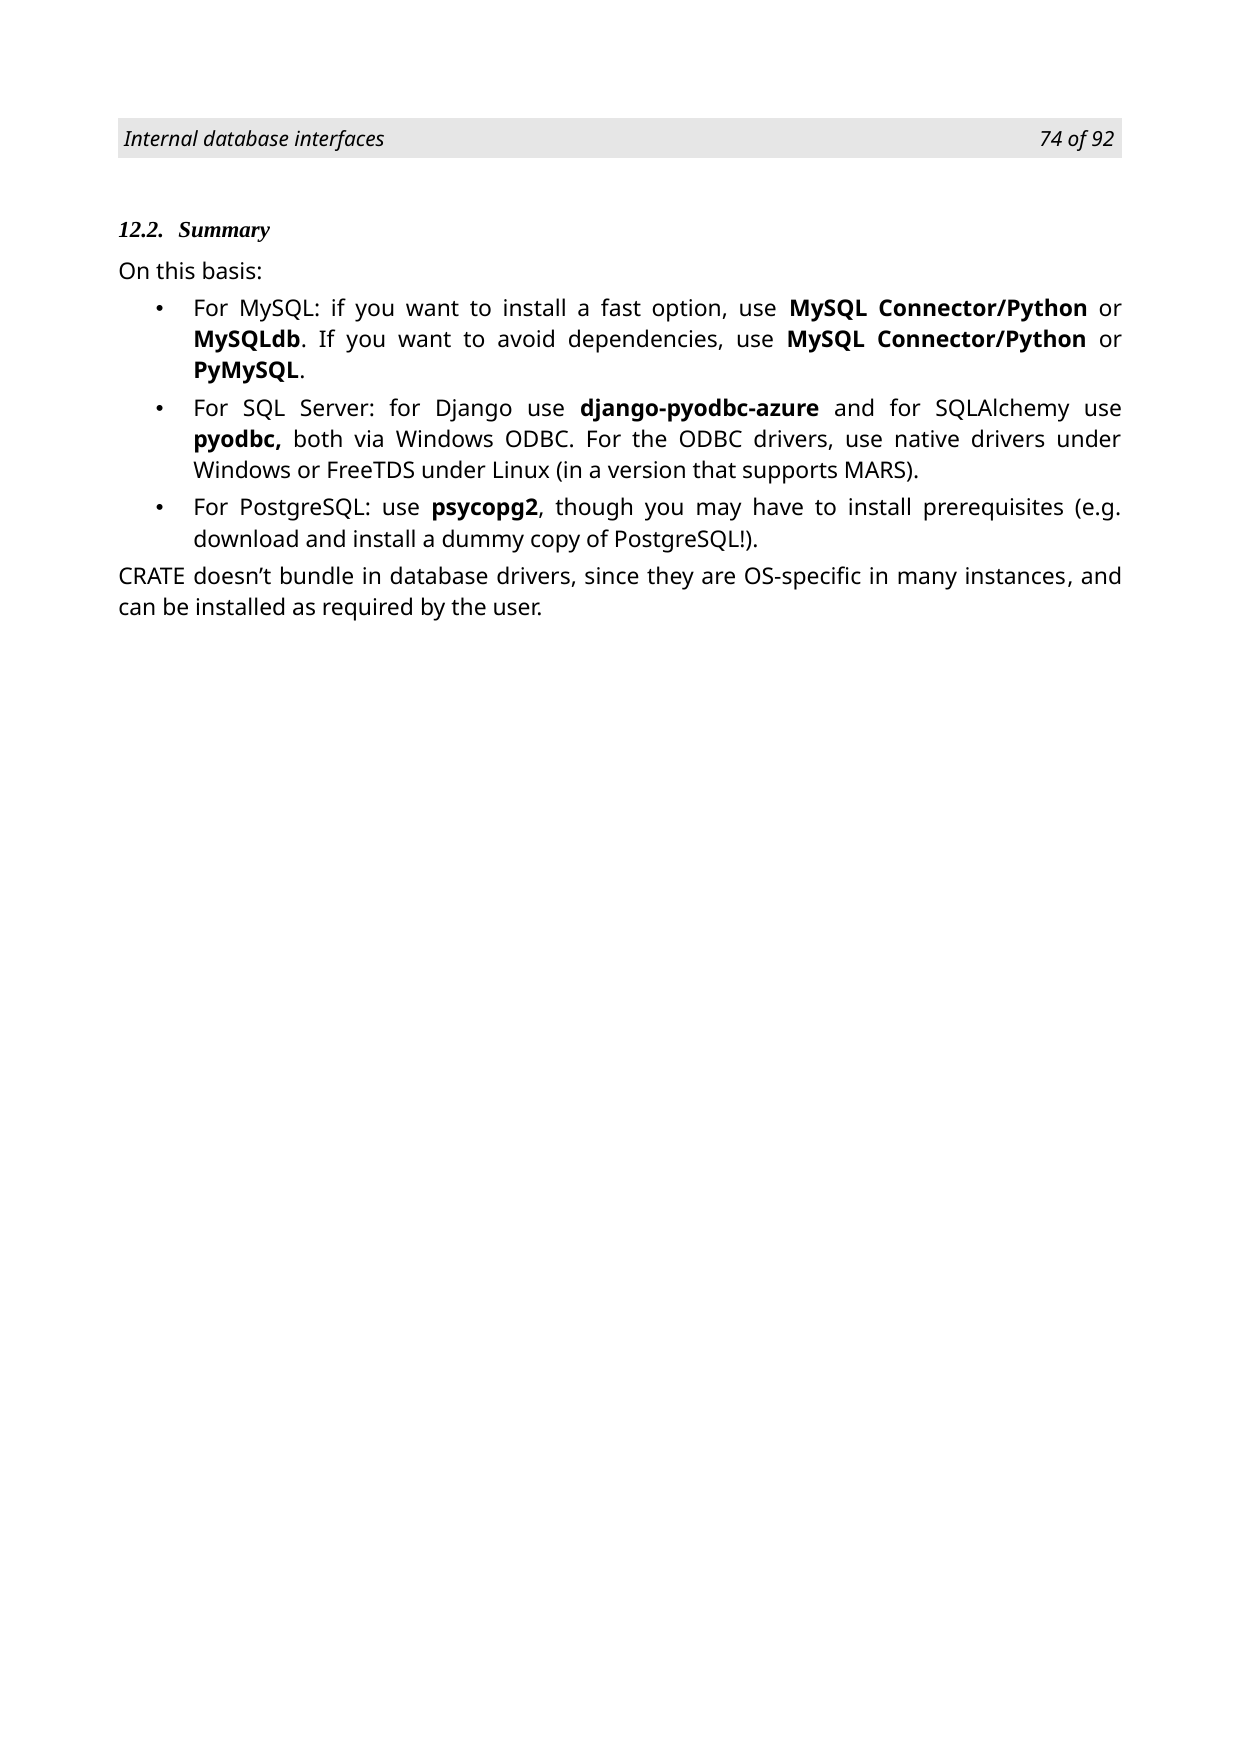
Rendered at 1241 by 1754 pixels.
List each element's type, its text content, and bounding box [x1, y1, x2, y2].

list For PostgreSQL: use psycopg2, though you may have to install prerequisites (e.g. download and install a dummy copy of PostgreSQL!). [156, 491, 1122, 554]
text On this basis: [118, 255, 1122, 286]
text CRATE doesn’t bundle in database drivers, since they are OS-specific in many instances, and can be installed as required by the user. [118, 560, 1122, 622]
list For SQL Server: for Django use django-pyodbc-azure and for SQLAlchemy use pyodbc, both via Windows ODBC. For the ODBC drivers, use native drivers under Windows or FreeTDS under Linux (in a version that supports MARS). [156, 392, 1122, 485]
subtitle Summary [118, 216, 1122, 242]
list For MySQL: if you want to install a fast option, use MySQL Connector/Python or MySQLdb. If you want to avoid dependencies, use MySQL Connector/Python or PyMySQL. [156, 292, 1122, 386]
